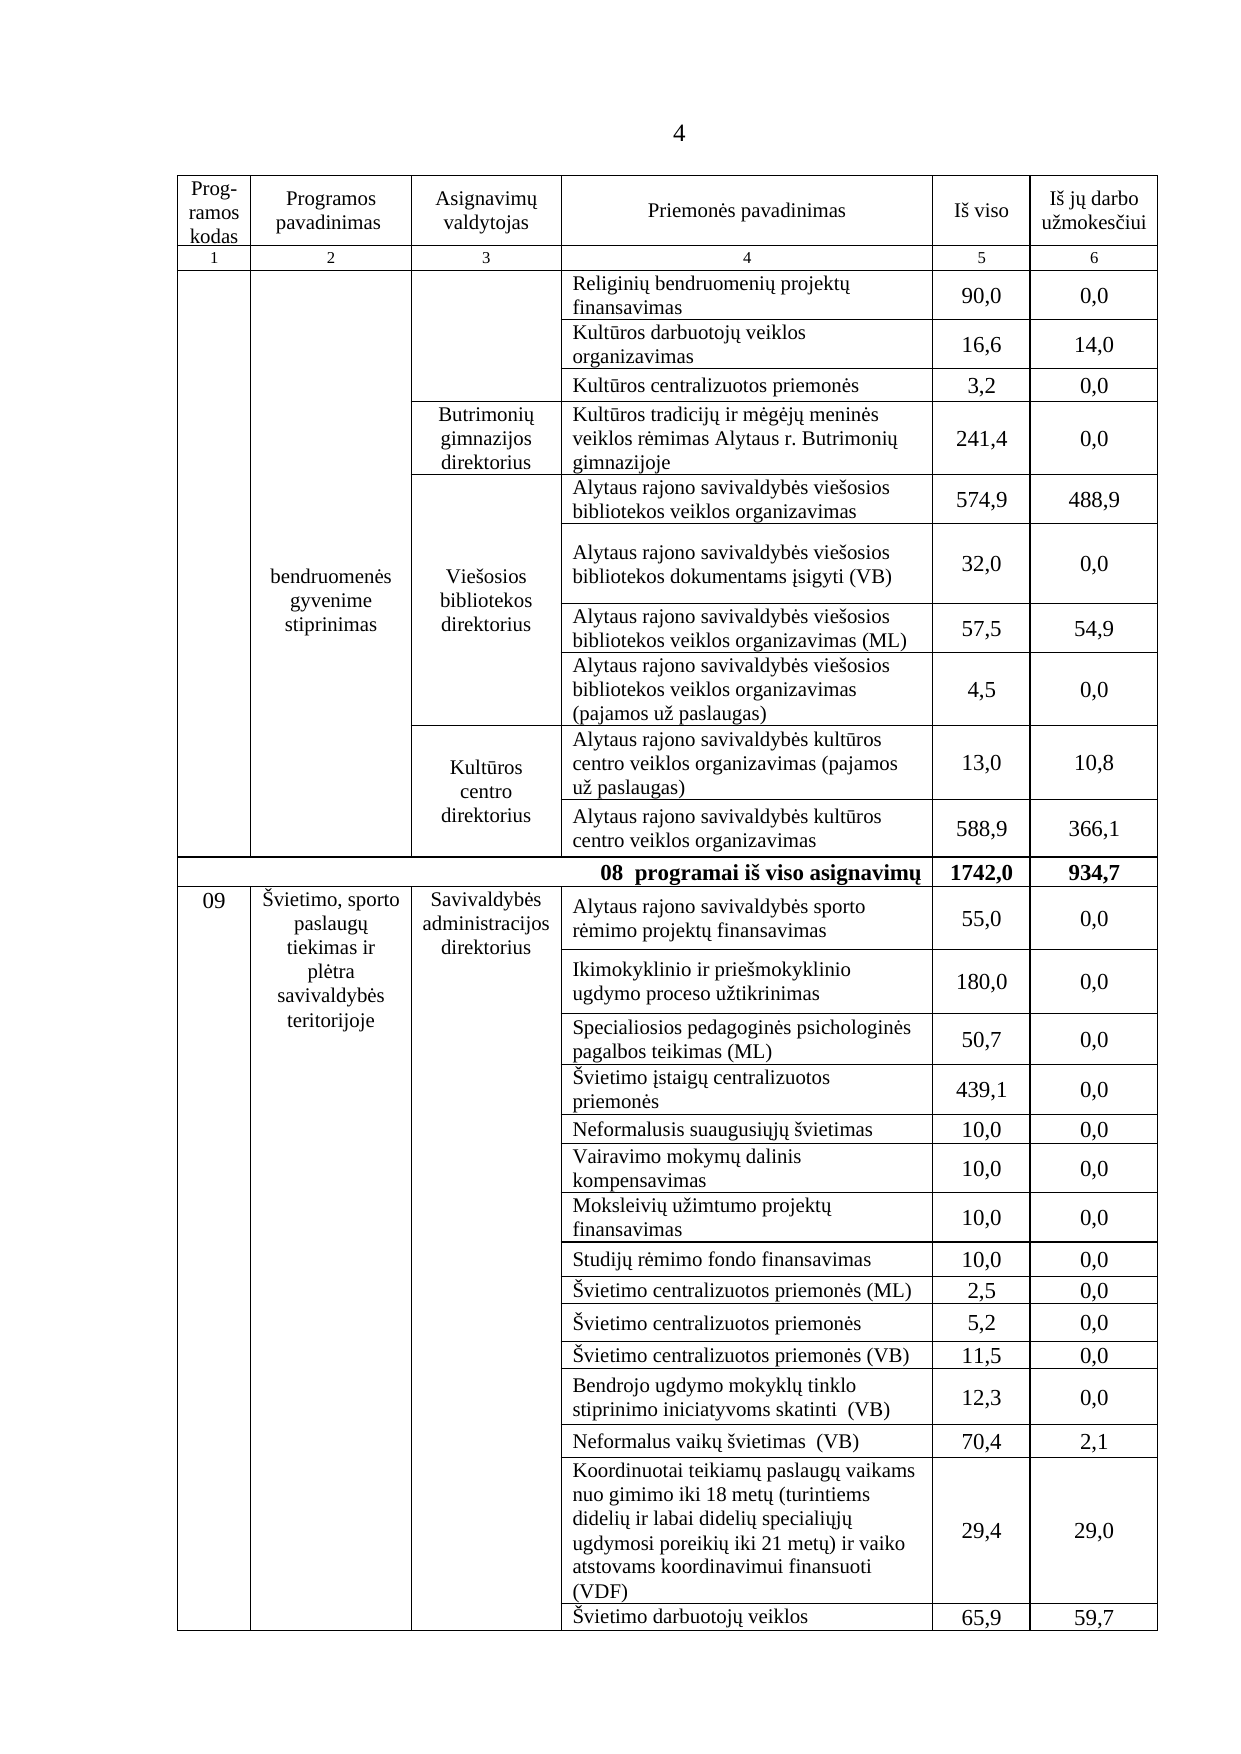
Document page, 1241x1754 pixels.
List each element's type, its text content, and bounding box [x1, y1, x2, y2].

table_cell 4 [562, 246, 932, 270]
table_cell 59,7 [1031, 1604, 1157, 1630]
table_cell [1158, 1241, 1181, 1276]
table_cell 4,5 [933, 653, 1029, 725]
table_cell 588,9 [933, 800, 1029, 856]
table_cell 0,0 [1031, 1243, 1157, 1276]
table_cell Koordinuotai teikiamų paslaugų vaikams nuo gimimo iki 18 metų (turintiems didelių ir labai didelių specialiųjų ugdymosi poreikių iki 21 metų) ir vaiko atstovams koordinavimui finansuoti (VDF) [562, 1458, 932, 1603]
table_cell Švietimo įstaigų centralizuotos priemonės [562, 1065, 932, 1113]
table_cell 32,0 [933, 524, 1029, 603]
table_cell 29,0 [1031, 1458, 1157, 1603]
table_cell 08 programai iš viso asignavimų [178, 858, 932, 886]
table_cell Alytaus rajono savivaldybės viešosios bibliotekos veiklos organizavimas (pajamos už paslaugas) [562, 653, 932, 725]
table_cell 14,0 [1031, 320, 1157, 368]
table_cell Kultūros centralizuotos priemonės [562, 369, 932, 401]
table_cell 65,9 [933, 1604, 1029, 1630]
table_cell 16,6 [933, 320, 1029, 368]
table_cell 10,8 [1031, 726, 1157, 799]
table_cell Švietimo centralizuotos priemonės (VB) [562, 1342, 932, 1368]
table_cell [1158, 652, 1181, 725]
table_cell 0,0 [1031, 1115, 1157, 1143]
table_cell [1158, 319, 1181, 368]
table_cell 3,2 [933, 369, 1029, 401]
table_cell 0,0 [1031, 1304, 1157, 1341]
table_cell 0,0 [1031, 271, 1157, 319]
table_cell 3 [412, 246, 561, 270]
table_cell 10,0 [933, 1193, 1029, 1241]
table_cell [1158, 886, 1181, 949]
table_cell [1158, 1457, 1181, 1603]
table_cell Švietimo darbuotojų veiklos [562, 1604, 932, 1630]
table_cell [1158, 1114, 1181, 1143]
table_cell [1158, 1341, 1181, 1368]
table_cell Neformalusis suaugusiųjų švietimas [562, 1115, 932, 1143]
table_cell 0,0 [1031, 1014, 1157, 1064]
table_header Iš jų darbo užmokesčiui [1031, 176, 1157, 245]
table_cell 1742,0 [933, 858, 1029, 886]
table_cell Alytaus rajono savivaldybės kultūros centro veiklos organizavimas [562, 800, 932, 856]
table_cell 5,2 [933, 1304, 1029, 1341]
table_cell Alytaus rajono savivaldybės viešosios bibliotekos veiklos organizavimas [562, 475, 932, 523]
table_cell Studijų rėmimo fondo finansavimas [562, 1243, 932, 1276]
table_header Programos pavadinimas [251, 176, 411, 245]
table_cell [1158, 474, 1181, 523]
table_cell 0,0 [1031, 887, 1157, 949]
table_cell Kultūros darbuotojų veiklos organizavimas [562, 320, 932, 368]
table_cell 0,0 [1031, 1369, 1157, 1424]
table_cell 10,0 [933, 1115, 1029, 1143]
table_cell Butrimonių gimnazijos direktorius [412, 402, 561, 474]
table_cell Kultūros centro direktorius [412, 726, 561, 856]
table_cell 70,4 [933, 1425, 1029, 1457]
table_cell Bendrojo ugdymo mokyklų tinklo stiprinimo iniciatyvoms skatinti (VB) [562, 1369, 932, 1424]
table_cell Viešosios bibliotekos direktorius [412, 475, 561, 725]
table_cell Vairavimo mokymų dalinis kompensavimas [562, 1144, 932, 1192]
table_cell [1158, 856, 1181, 886]
table_cell 50,7 [933, 1014, 1029, 1064]
table_cell Neformalus vaikų švietimas (VB) [562, 1425, 932, 1457]
table_cell [1158, 1368, 1181, 1424]
table_cell [1158, 1303, 1181, 1341]
table_cell 0,0 [1031, 1144, 1157, 1192]
table_cell [1158, 725, 1181, 799]
table_cell Savivaldybės administracijos direktorius [412, 887, 561, 1630]
table_cell 5 [933, 246, 1029, 270]
table_cell Švietimo centralizuotos priemonės [562, 1304, 932, 1341]
table_cell 0,0 [1031, 524, 1157, 603]
table_cell 11,5 [933, 1342, 1029, 1368]
table_cell Alytaus rajono savivaldybės viešosios bibliotekos dokumentams įsigyti (VB) [562, 524, 932, 603]
table_cell 0,0 [1031, 369, 1157, 401]
table_cell 0,0 [1031, 1065, 1157, 1113]
table_cell [1158, 270, 1181, 319]
table_cell 180,0 [933, 950, 1029, 1013]
table_cell 0,0 [1031, 1277, 1157, 1303]
table_cell [1158, 1603, 1181, 1630]
table_cell Moksleivių užimtumo projektų finansavimas [562, 1193, 932, 1241]
table_cell 6 [1031, 246, 1157, 270]
table_header Asignavimų valdytojas [412, 176, 561, 245]
table_cell [1158, 401, 1181, 474]
table_cell 29,4 [933, 1458, 1029, 1603]
table_cell 2,1 [1031, 1425, 1157, 1457]
table_cell 54,9 [1031, 604, 1157, 652]
table_cell 10,0 [933, 1243, 1029, 1276]
table_cell 934,7 [1031, 858, 1157, 886]
table_cell 366,1 [1031, 800, 1157, 856]
table_cell [1158, 603, 1181, 652]
table_cell [1158, 1013, 1181, 1064]
table_cell 241,4 [933, 402, 1029, 474]
table_cell 90,0 [933, 271, 1029, 319]
table_cell [1158, 245, 1181, 270]
table_cell 488,9 [1031, 475, 1157, 523]
table_cell [412, 271, 561, 401]
table_cell [1158, 368, 1181, 401]
table_cell [1158, 523, 1181, 603]
table_cell 0,0 [1031, 402, 1157, 474]
table_cell Specialiosios pedagoginės psichologinės pagalbos teikimas (ML) [562, 1014, 932, 1064]
table_cell 0,0 [1031, 653, 1157, 725]
table_cell 2 [251, 246, 411, 270]
table_cell Religinių bendruomenių projektų finansavimas [562, 271, 932, 319]
table_cell 09 [178, 887, 250, 1630]
table_cell 10,0 [933, 1144, 1029, 1192]
table_cell [1158, 799, 1181, 856]
table_cell [1158, 220, 1181, 245]
table_header Iš viso [933, 176, 1029, 245]
table_header [1158, 175, 1181, 219]
table_cell [1158, 1192, 1181, 1241]
table_cell 0,0 [1031, 1342, 1157, 1368]
table_cell 0,0 [1031, 950, 1157, 1013]
table_cell Alytaus rajono savivaldybės viešosios bibliotekos veiklos organizavimas (ML) [562, 604, 932, 652]
table_header Prog-ramos kodas [178, 176, 250, 245]
table_cell bendruomenės gyvenime stiprinimas [251, 271, 411, 856]
table_header Priemonės pavadinimas [562, 176, 932, 245]
table_cell Alytaus rajono savivaldybės sporto rėmimo projektų finansavimas [562, 887, 932, 949]
table_cell 574,9 [933, 475, 1029, 523]
table_cell [1158, 1143, 1181, 1192]
table_cell 12,3 [933, 1369, 1029, 1424]
table_cell Ikimokyklinio ir priešmokyklinio ugdymo proceso užtikrinimas [562, 950, 932, 1013]
table_cell 0,0 [1031, 1193, 1157, 1241]
table_cell Švietimo, sporto paslaugų tiekimas ir plėtra savivaldybės teritorijoje [251, 887, 411, 1630]
table_cell 439,1 [933, 1065, 1029, 1113]
table_cell Švietimo centralizuotos priemonės (ML) [562, 1277, 932, 1303]
table_cell [1158, 1424, 1181, 1457]
table_cell Alytaus rajono savivaldybės kultūros centro veiklos organizavimas (pajamos už paslaugas) [562, 726, 932, 799]
table_cell Kultūros tradicijų ir mėgėjų meninės veiklos rėmimas Alytaus r. Butrimonių gimnazijoje [562, 402, 932, 474]
table_cell 55,0 [933, 887, 1029, 949]
table_cell [1158, 949, 1181, 1013]
table_cell 1 [178, 246, 250, 270]
table_cell 57,5 [933, 604, 1029, 652]
table_cell 2,5 [933, 1277, 1029, 1303]
table_cell [1158, 1276, 1181, 1303]
table_cell [178, 271, 250, 856]
table_cell [1158, 1064, 1181, 1113]
table_cell 13,0 [933, 726, 1029, 799]
